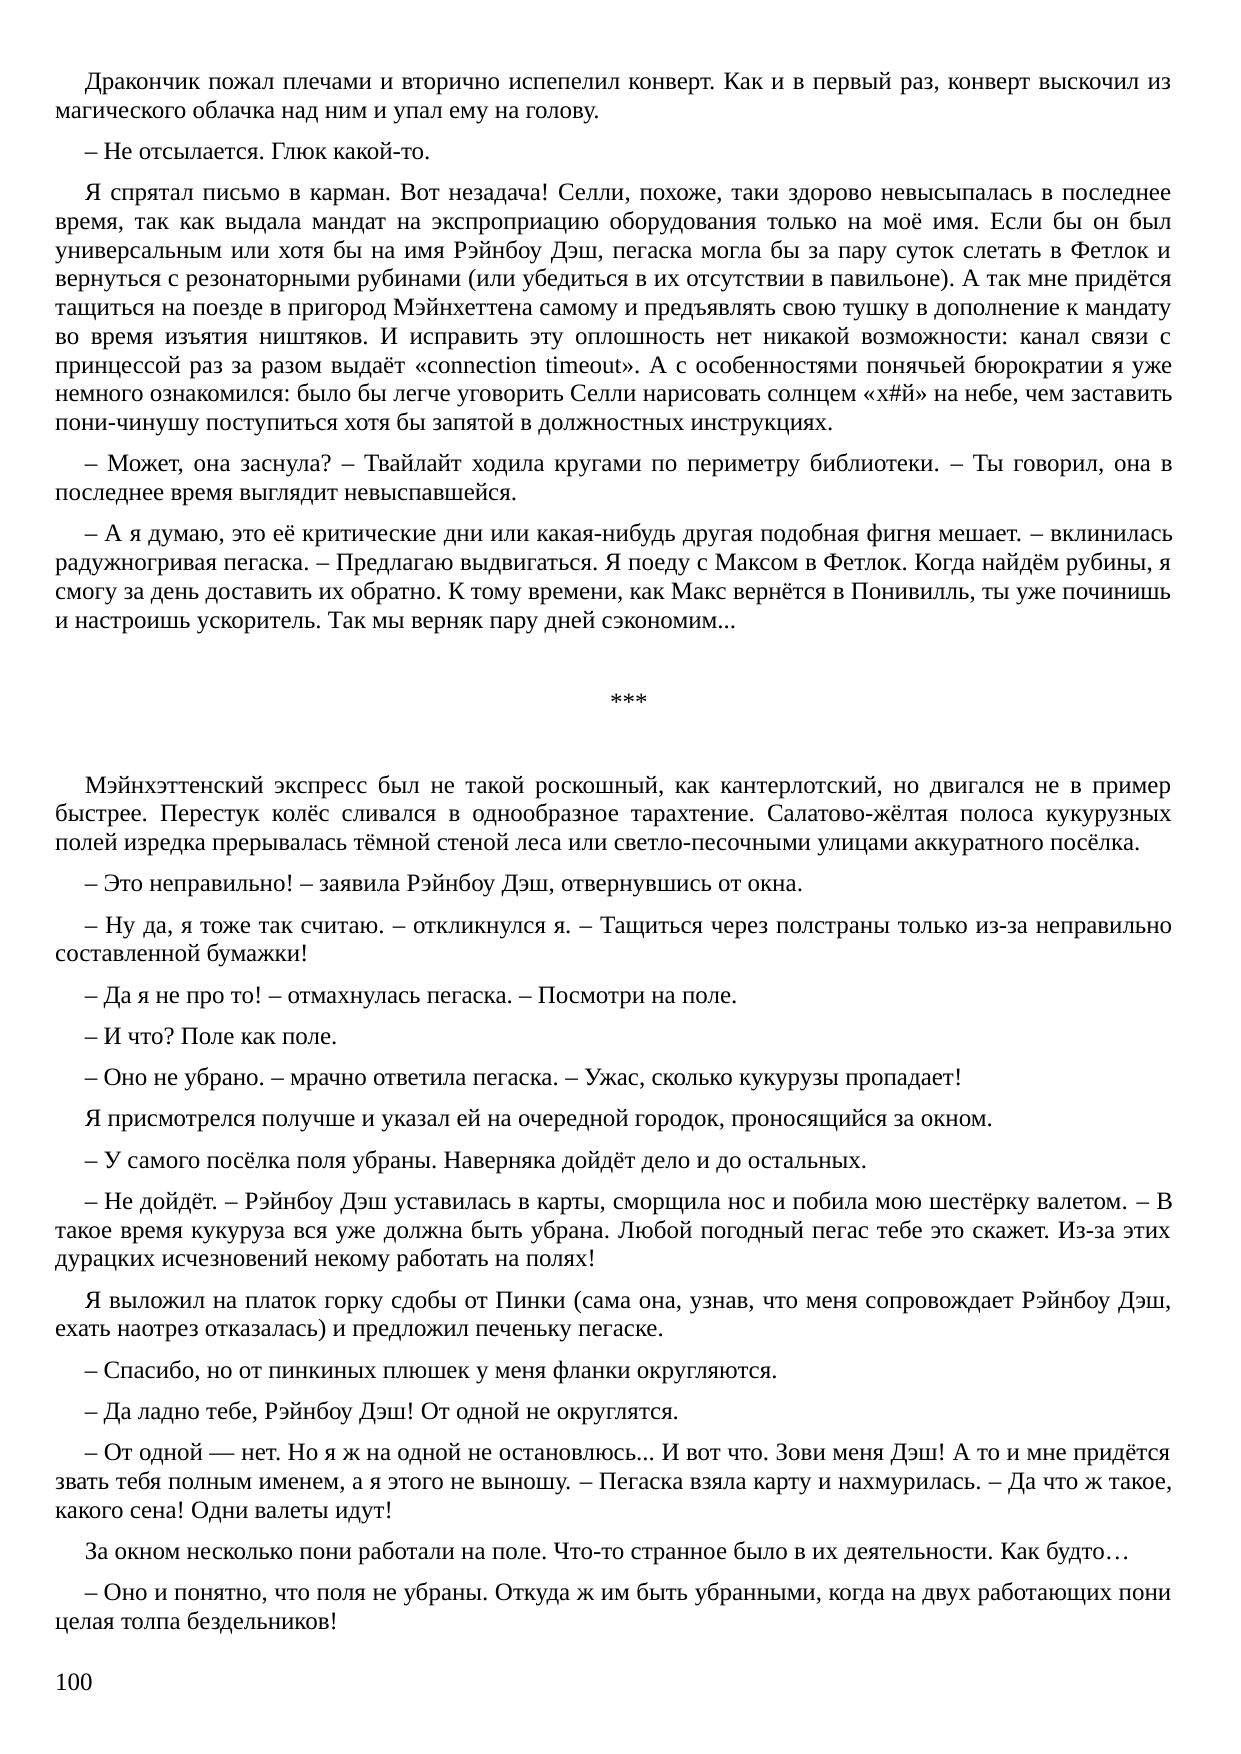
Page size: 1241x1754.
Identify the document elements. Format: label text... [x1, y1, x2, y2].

text – Это неправильно! – заявила Рэйнбоу Дэш, отвернувшись от окна. [55, 868, 1173, 897]
text Я присмотрелся получше и указал ей на очередной городок, проносящийся за окном. [55, 1103, 1173, 1132]
text – И что? Поле как поле. [55, 1021, 1173, 1050]
text Дракончик пожал плечами и вторично испепелил конверт. Как и в первый раз, конверт выскочил из магического облачка над ним и упал ему на голову. [55, 66, 1173, 123]
text – От одной — нет. Но я ж на одной не остановлюсь... И вот что. Зови меня Дэш! А то и мне придётся звать тебя полным именем, а я этого не выношу. – Пегаска взяла карту и нахмурилась. – Да что ж такое, какого сена! Одни валеты идут! [55, 1437, 1173, 1523]
text – А я думаю, это её критические дни или какая-нибудь другая подобная фигня мешает. – вклинилась радужногривая пегаска. – Предлагаю выдвигаться. Я поеду с Максом в Фетлок. Когда найдём рубины, я смогу за день доставить их обратно. К тому времени, как Макс вернётся в Понивилль, ты уже починишь и настроишь ускоритель. Так мы верняк пару дней сэкономим... [55, 518, 1173, 633]
text – Не отсылается. Глюк какой-то. [55, 136, 1173, 165]
text – Ну да, я тоже так считаю. – откликнулся я. – Тащиться через полстраны только из-за неправильно составленной бумажки! [55, 910, 1173, 967]
text За окном несколько пони работали на поле. Что-то странное было в их деятельности. Как будто… [55, 1536, 1173, 1565]
text – Может, она заснула? – Твайлайт ходила кругами по периметру библиотеки. – Ты говорил, она в последнее время выглядит невыспавшейся. [55, 448, 1173, 506]
text *** [55, 687, 1173, 716]
text – Да ладно тебе, Рэйнбоу Дэш! От одной не округлятся. [55, 1396, 1173, 1425]
text – У самого посёлка поля убраны. Наверняка дойдёт дело и до остальных. [55, 1145, 1173, 1173]
text – Да я не про то! – отмахнулась пегаска. – Посмотри на поле. [55, 980, 1173, 1008]
text – Не дойдёт. – Рэйнбоу Дэш уставилась в карты, сморщила нос и побила мою шестёрку валетом. – В такое время кукуруза вся уже должна быть убрана. Любой погодный пегас тебе это скажет. Из-за этих дурацких исчезновений некому работать на полях! [55, 1186, 1173, 1272]
text – Оно не убрано. – мрачно ответила пегаска. – Ужас, сколько кукурузы пропадает! [55, 1062, 1173, 1091]
text Мэйнхэттенский экспресс был не такой роскошный, как кантерлотский, но двигался не в пример быстрее. Перестук колёс сливался в однообразное тарахтение. Салатово-жёлтая полоса кукурузных полей изредка прерывалась тёмной стеной леса или светло-песочными улицами аккуратного посёлка. [55, 770, 1173, 856]
text – Оно и понятно, что поля не убраны. Откуда ж им быть убранными, когда на двух работающих пони целая толпа бездельников! [55, 1577, 1173, 1635]
text – Спасибо, но от пинкиных плюшек у меня фланки округляются. [55, 1355, 1173, 1383]
text Я выложил на платок горку сдобы от Пинки (сама она, узнав, что меня сопровождает Рэйнбоу Дэш, ехать наотрез отказалась) и предложил печеньку пегаске. [55, 1285, 1173, 1342]
text Я спрятал письмо в карман. Вот незадача! Селли, похоже, таки здорово невысыпалась в последнее время, так как выдала мандат на экспроприацию оборудования только на моё имя. Если бы он был универсальным или хотя бы на имя Рэйнбоу Дэш, пегаска могла бы за пару суток слетать в Фетлок и вернуться с резонаторными рубинами (или убедиться в их отсутствии в павильоне). А так мне придётся тащиться на поезде в пригород Мэйнхеттена самому и предъявлять свою тушку в дополнение к мандату во время изъятия ништяков. И исправить эту оплошность нет никакой возможности: канал связи с принцессой раз за разом выдаёт «connection timeout». А с особенностями понячьей бюрократии я уже немного ознакомился: было бы легче уговорить Селли нарисовать солнцем «х#й» на небе, чем заставить пони-чинушу поступиться хотя бы запятой в должностных инструкциях. [55, 177, 1173, 436]
